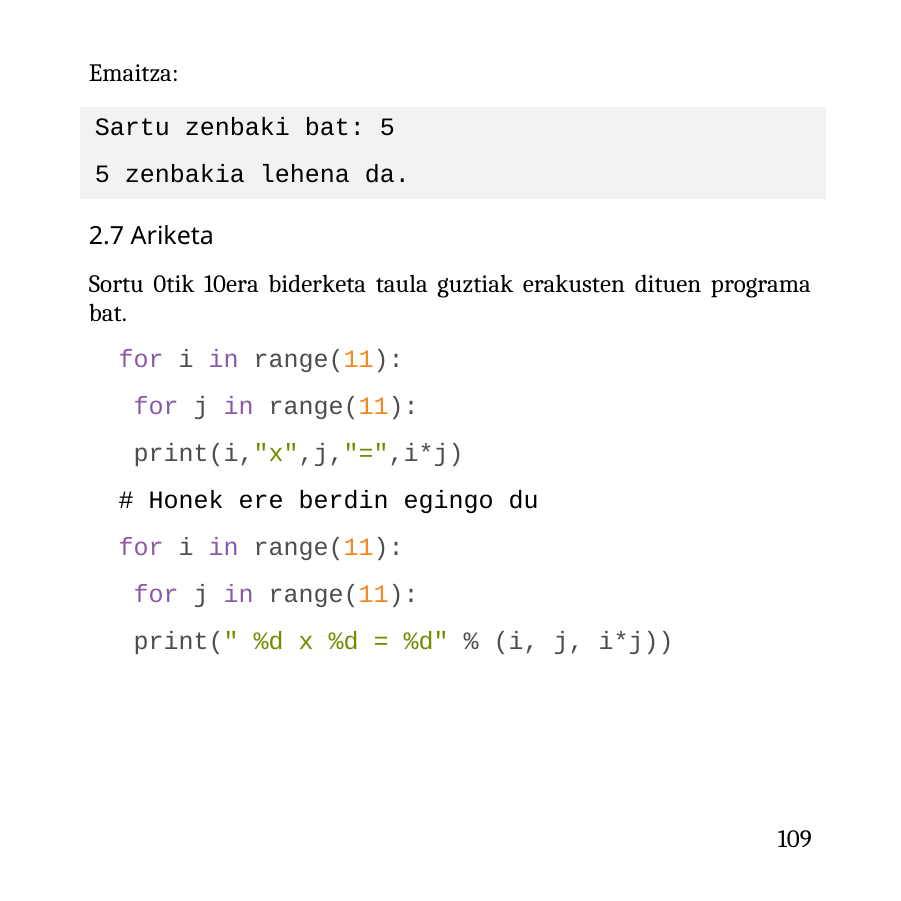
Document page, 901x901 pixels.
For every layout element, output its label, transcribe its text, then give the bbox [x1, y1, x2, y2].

text for i in range(11): [118, 346, 811, 375]
text 2.7 Ariketa [89, 217, 811, 251]
text # Honek ere berdin egingo du [118, 488, 811, 516]
text for j in range(11): [118, 582, 811, 610]
text Sortu 0tik 10era biderketa taula guztiak erakusten dituen programa bat. [89, 270, 811, 328]
text Sartu zenbaki bat: 5 [86, 113, 820, 143]
text for i in range(11): [118, 535, 811, 563]
text Emaitza: [89, 59, 811, 88]
text 5 zenbakia lehena da. [86, 154, 820, 192]
text print(i,"x",j,"=",i*j) [118, 441, 811, 469]
text print(" %d x %d = %d" % (i, j, i*j)) [118, 629, 811, 657]
text for j in range(11): [118, 393, 811, 422]
